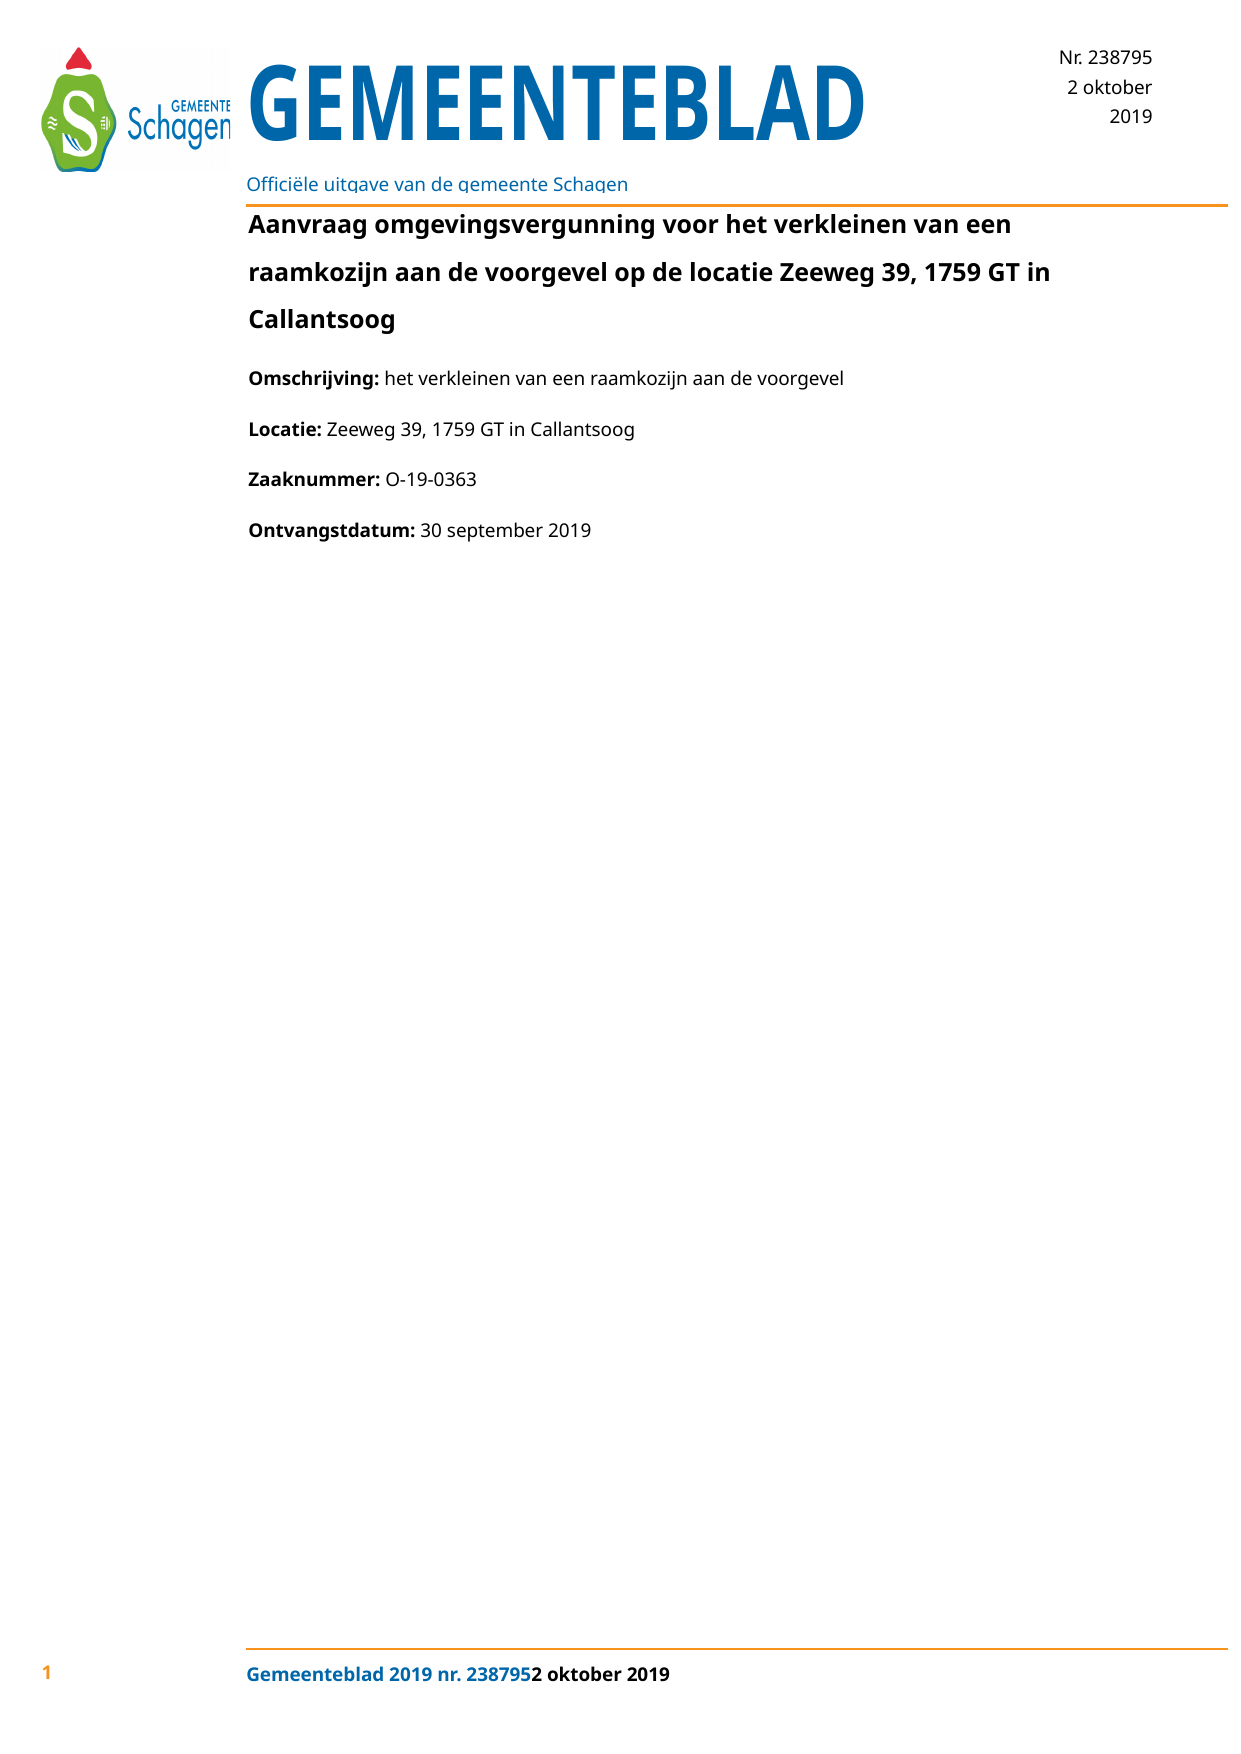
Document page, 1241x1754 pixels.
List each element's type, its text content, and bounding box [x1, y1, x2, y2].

picture [41, 47, 231, 172]
text Aanvraag omgevingsvergunning voor het verkleinen van een raamkozijn aan de voorgevel op de locatie Zeeweg 39, 1759 GT in Callantsoog [248, 207, 1152, 336]
text Ontvangstdatum: 30 september 2019 [248, 517, 1152, 542]
text Omschrijving: het verkleinen van een raamkozijn aan de voorgevel [248, 366, 1152, 391]
text Locatie: Zeeweg 39, 1759 GT in Callantsoog [248, 416, 1152, 442]
text Zaaknummer: O-19-0363 [248, 466, 1152, 492]
